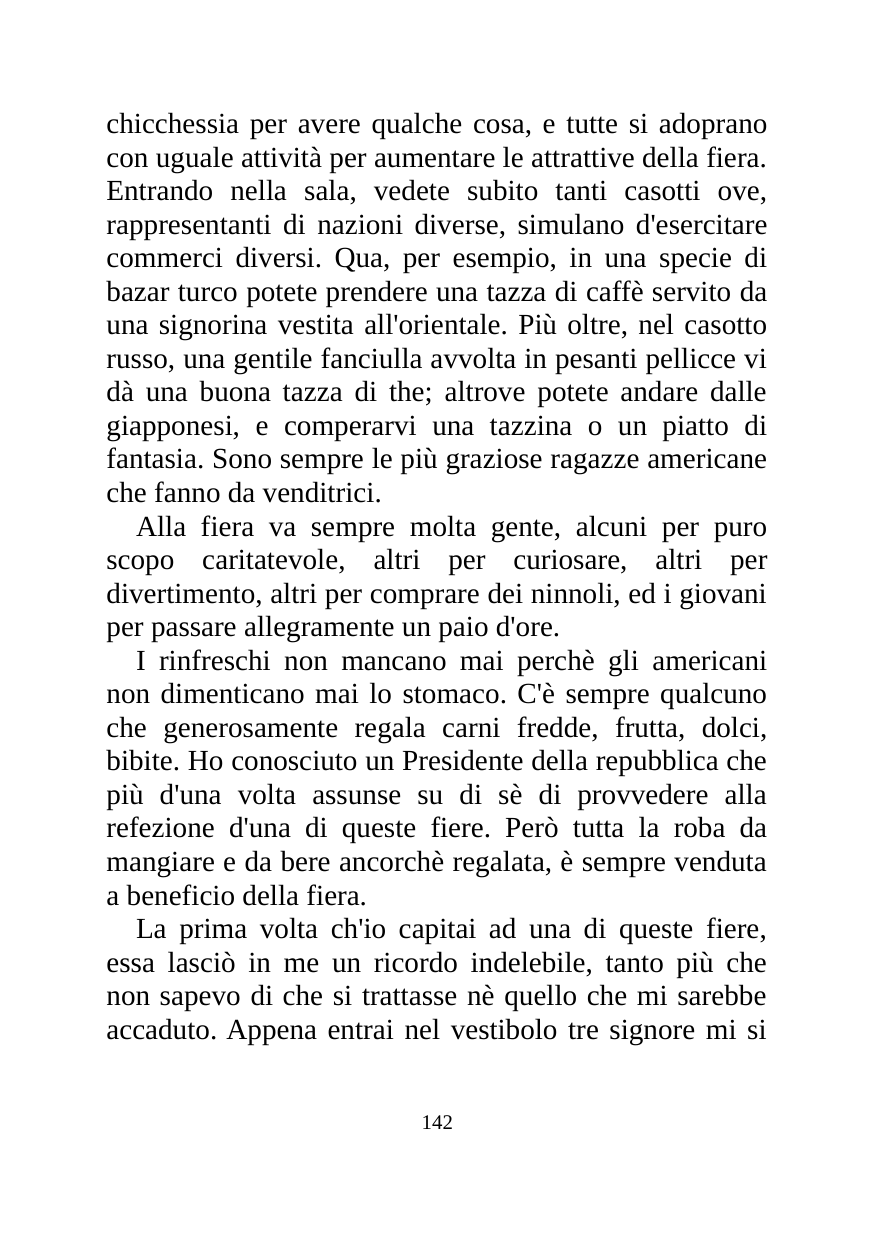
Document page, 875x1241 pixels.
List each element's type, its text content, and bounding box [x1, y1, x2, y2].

text La prima volta ch'io capitai ad una di queste fiere, essa lasciò in me un ricordo indelebile, tanto più che non sapevo di che si trattasse nè quello che mi sarebbe accaduto. Appena entrai nel vestibolo tre signore mi si [106, 911, 768, 1045]
text I rinfreschi non mancano mai perchè gli americani non dimenticano mai lo stomaco. C'è sempre qualcuno che generosamente regala carni fredde, frutta, dolci, bibite. Ho conosciuto un Presidente della repubblica che più d'una volta assunse su di sè di provvedere alla refezione d'una di queste fiere. Però tutta la roba da mangiare e da bere ancorchè regalata, è sempre venduta a beneficio della fiera. [106, 643, 768, 911]
text chicchessia per avere qualche cosa, e tutte si adoprano con uguale attività per aumentare le attrattive della fiera. Entrando nella sala, vedete subito tanti casotti ove, rappresentanti di nazioni diverse, simulano d'esercitare commerci diversi. Qua, per esempio, in una specie di bazar turco potete prendere una tazza di caffè servito da una signorina vestita all'orientale. Più oltre, nel casotto russo, una gentile fanciulla avvolta in pesanti pellicce vi dà una buona tazza di the; altrove potete andare dalle giapponesi, e comperarvi una tazzina o un piatto di fantasia. Sono sempre le più graziose ragazze americane che fanno da venditrici. [106, 106, 768, 509]
text Alla fiera va sempre molta gente, alcuni per puro scopo caritatevole, altri per curiosare, altri per divertimento, altri per comprare dei ninnoli, ed i giovani per passare allegramente un paio d'ore. [106, 509, 768, 643]
